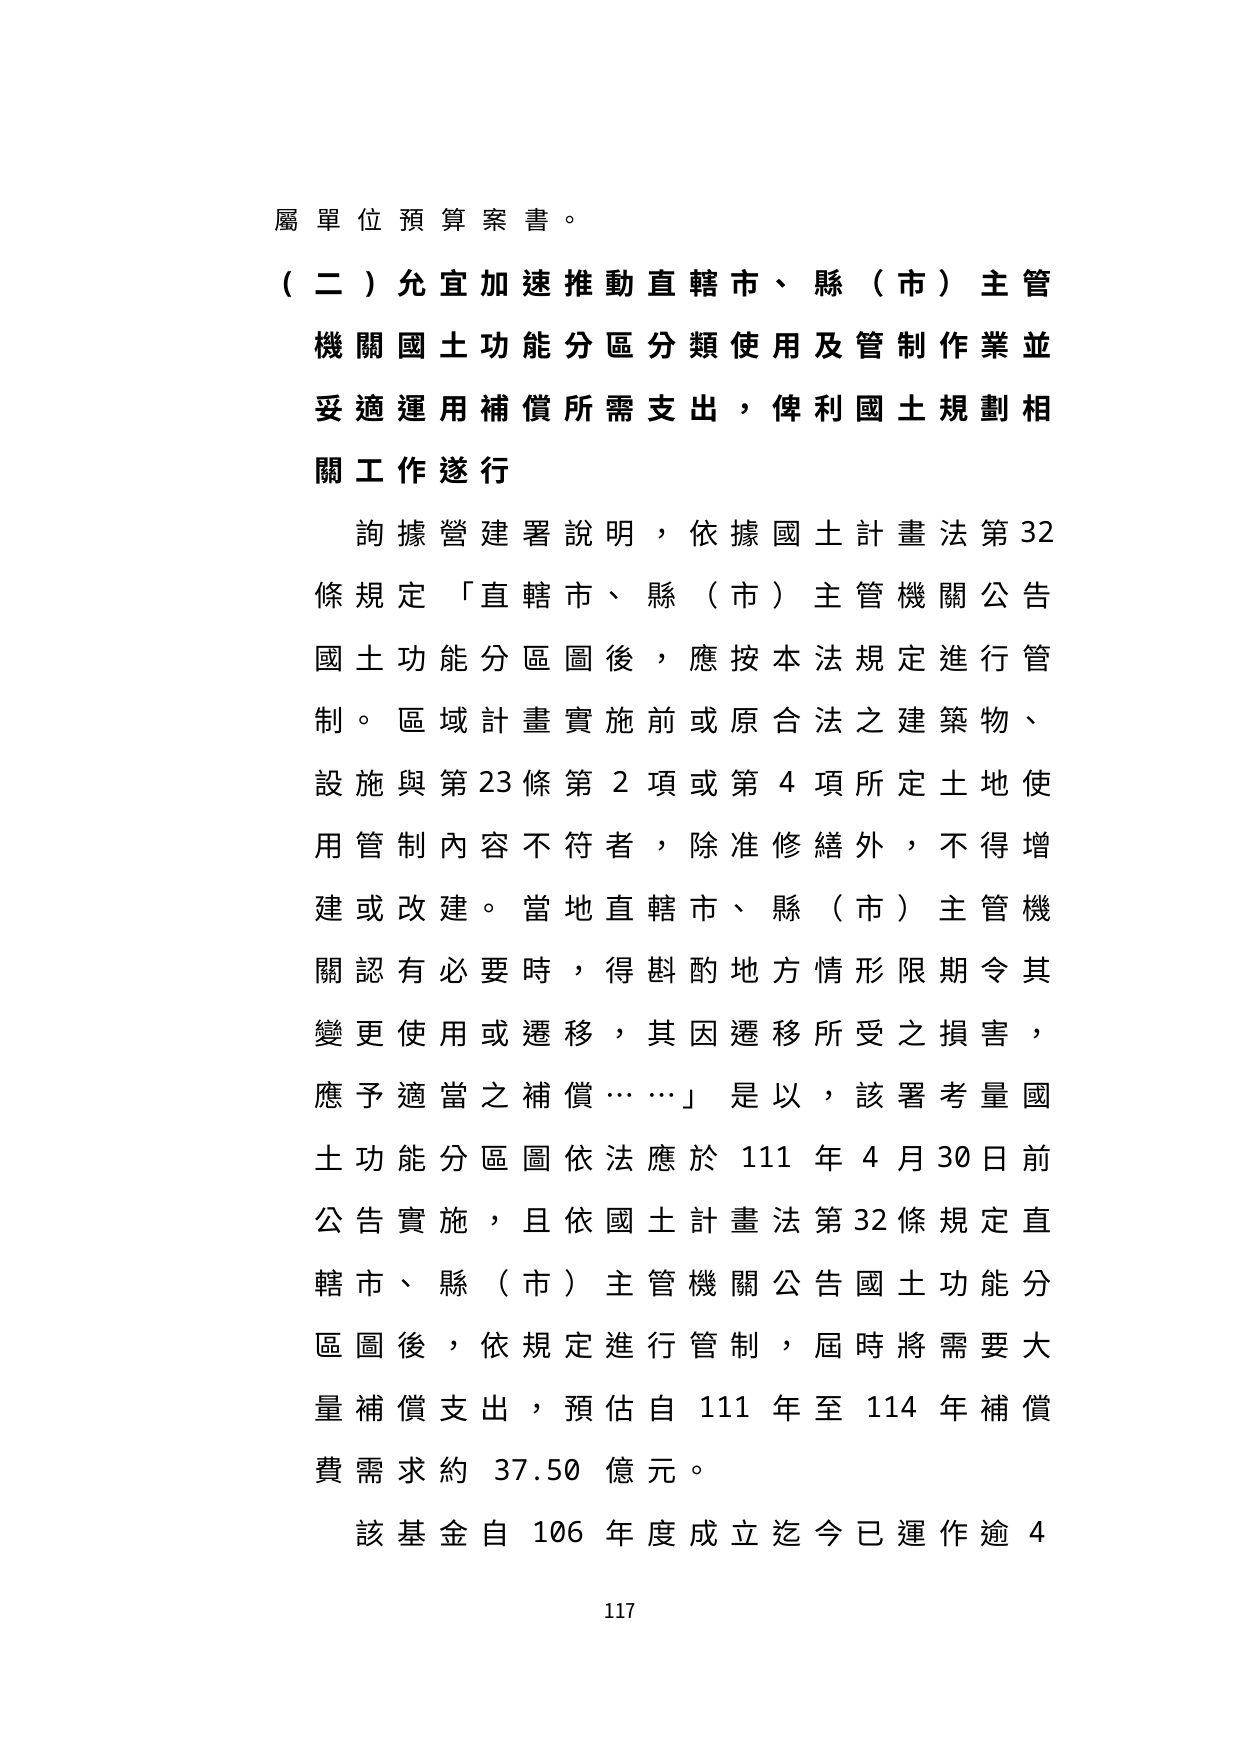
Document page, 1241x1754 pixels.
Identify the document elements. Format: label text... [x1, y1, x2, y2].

text 該基金自106年度成立迄今已運作逾4 [271, 1490, 1058, 1552]
text (二)允宜加速推動直轄市、縣（市）主管機關國土功能分區分類使用及管制作業並妥適運用補償所需支出，俾利國土規劃相關工作遂行 [242, 240, 1058, 490]
text 屬單位預算案書。 [241, 177, 1058, 240]
text 詢據營建署說明，依據國土計畫法第32條規定「直轄市、縣（市）主管機關公告國土功能分區圖後，應按本法規定進行管制。區域計畫實施前或原合法之建築物、設施與第23條第2項或第4項所定土地使用管制內容不符者，除准修繕外，不得增建或改建。當地直轄市、縣（市）主管機關認有必要時，得斟酌地方情形限期令其變更使用或遷移，其因遷移所受之損害，應予適當之補償……」是以，該署考量國土功能分區圖依法應於111年4月30日前公告實施，且依國土計畫法第32條規定直轄市、縣（市）主管機關公告國土功能分區圖後，依規定進行管制，屆時將需要大量補償支出，預估自111年至114年補償費需求約37.50億元。 [271, 490, 1058, 1490]
